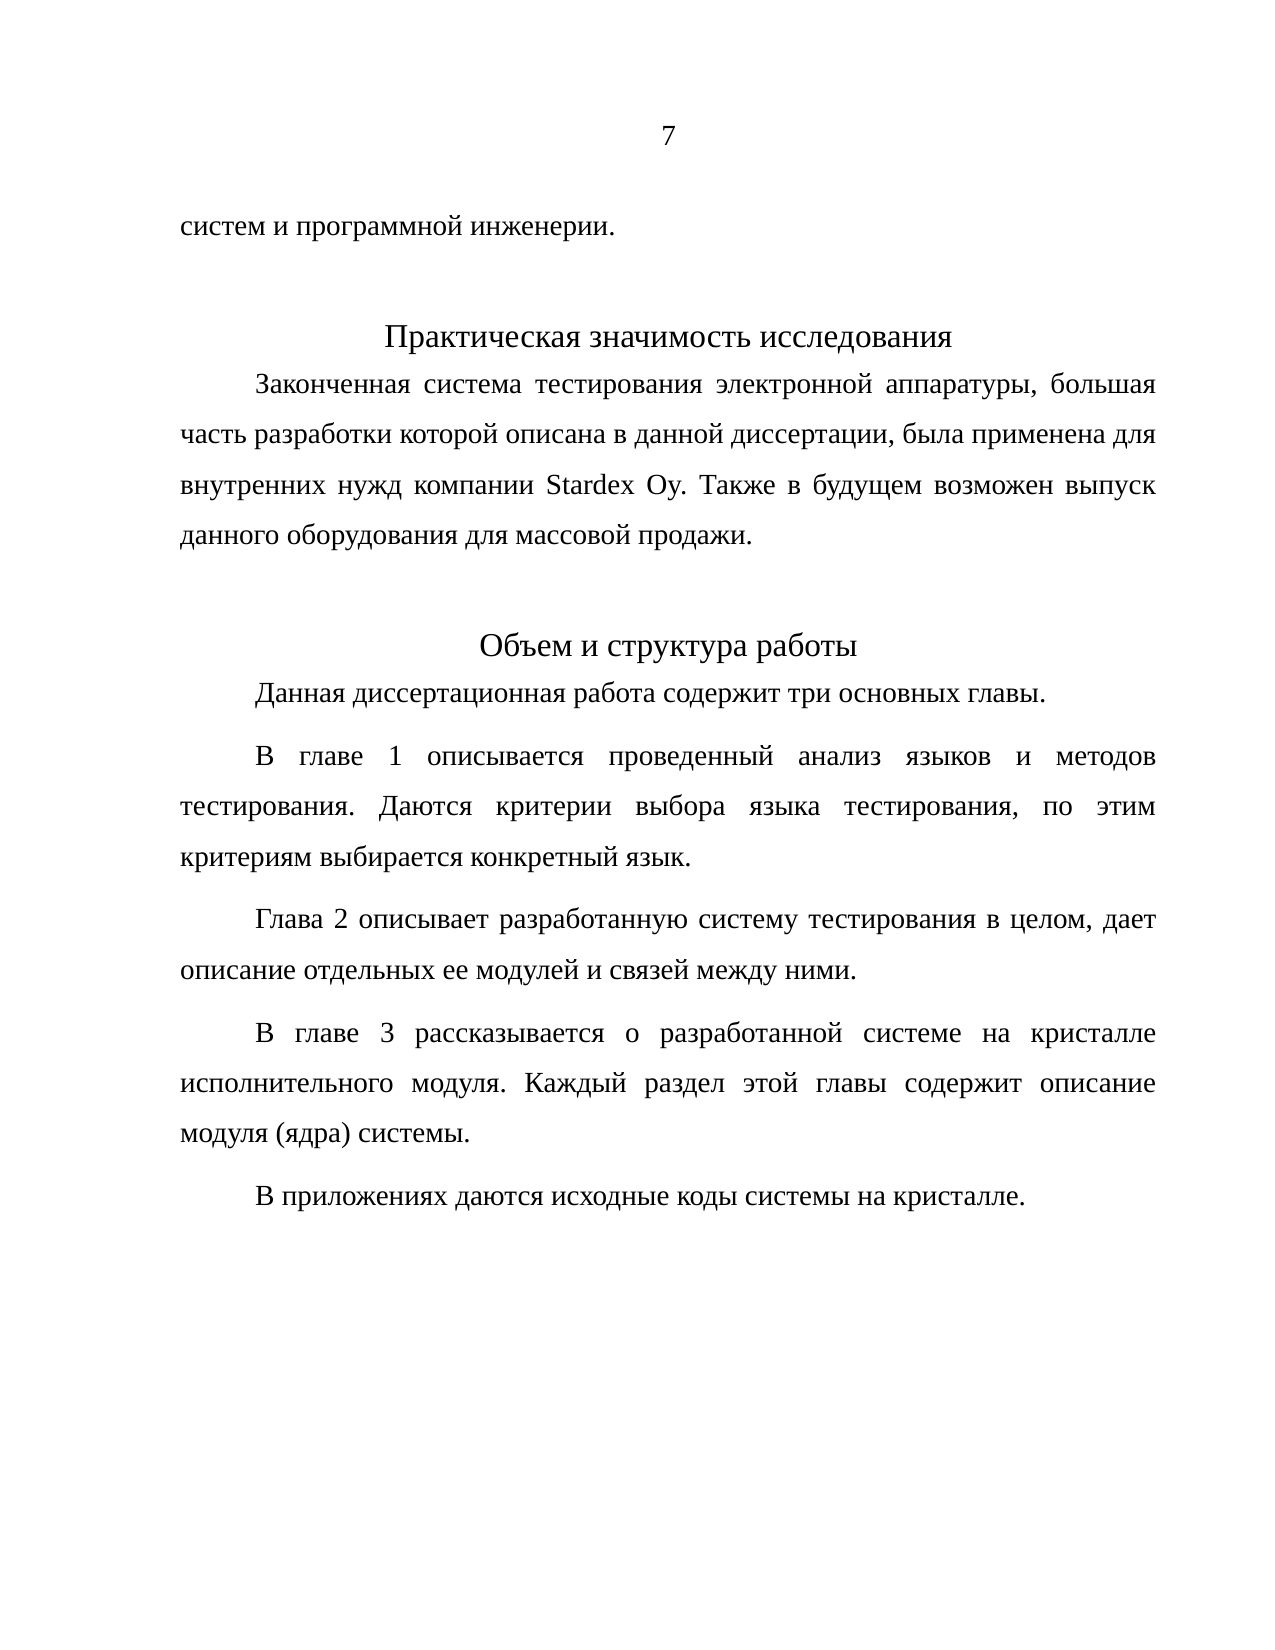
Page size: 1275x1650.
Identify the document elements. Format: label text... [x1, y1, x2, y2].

text Глава 2 описывает разработанную систему тестирования в целом, дает описание отдельных ее модулей и связей между ними. [180, 902, 1157, 985]
text Законченная система тестирования электронной аппаратуры, большая часть разработки которой описана в данной диссертации, была применена для внутренних нужд компании Stardex Oy. Также в будущем возможен выпуск данного оборудования для массовой продажи. [180, 366, 1157, 551]
text В главе 3 рассказывается о разработанной системе на кристалле исполнительного модуля. Каждый раздел этой главы содержит описание модуля (ядра) системы. [180, 1015, 1157, 1149]
text В главе 1 описывается проведенный анализ языков и методов тестирования. Даются критерии выбора языка тестирования, по этим критериям выбирается конкретный язык. [180, 738, 1157, 872]
subtitle Практическая значимость исследования [180, 316, 1157, 354]
text В приложениях даются исходные коды системы на кристалле. [180, 1178, 1157, 1212]
subtitle Объем и структура работы [180, 625, 1157, 663]
text Данная диссертационная работа содержит три основных главы. [180, 675, 1157, 709]
text систем и программной инженерии. [180, 208, 1157, 242]
